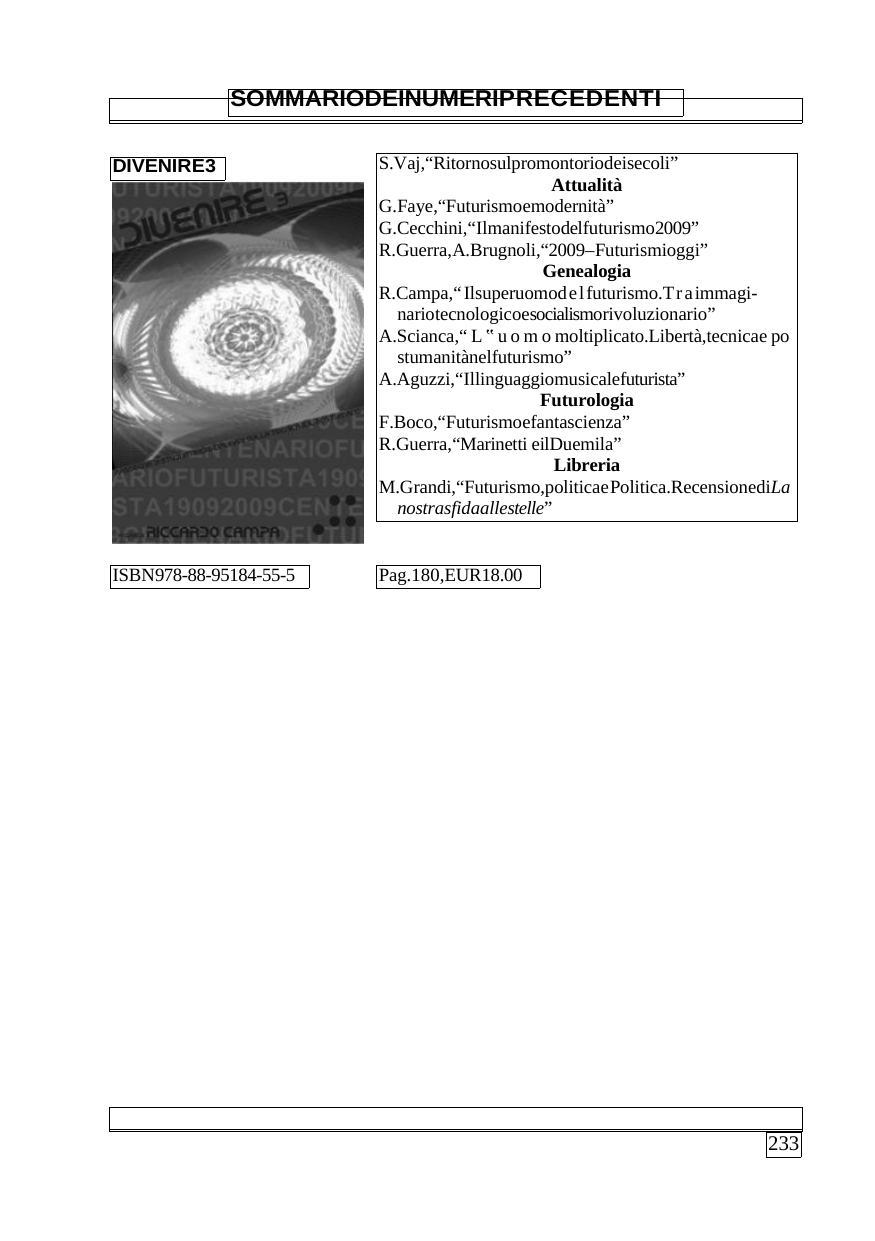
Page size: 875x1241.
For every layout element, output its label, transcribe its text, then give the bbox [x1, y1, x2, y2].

text R.Guerra,A.Brugnoli,“2009–Futurismioggi” [379, 238, 797, 260]
picture [112, 181, 364, 544]
text Futurologia [377, 390, 797, 411]
text G.Faye,“Futurismoemodernità” [379, 196, 797, 217]
text Libreria [377, 454, 797, 476]
text ISBN978-88-95184-55-5 [112, 566, 309, 586]
text DIVENIRE3 [112, 158, 225, 176]
text S.Vaj,“Ritornosulpromontoriodeisecoli” [379, 154, 797, 174]
text M.Grandi,“Futurismo,politicaePolitica.RecensionediLanostrasfidaallestelle” [379, 476, 795, 519]
text A.Aguzzi,“Illinguaggiomusicalefuturista” [379, 368, 797, 389]
text R.Campa,“Ilsuperuomodelfuturismo.Traimmagi-nariotecnologicoesocialismorivoluzionario” [379, 282, 795, 325]
text 233 [768, 1133, 801, 1155]
text F.Boco,“Futurismoefantascienza” [379, 411, 797, 432]
text Pag.180,EUR18.00 [379, 566, 540, 586]
text R.Guerra,“Marinetti eilDuemila” [379, 432, 797, 454]
text G.Cecchini,“Ilmanifestodelfuturismo2009” [379, 217, 797, 238]
text A.Scianca,“L‟uomomoltiplicato.Libertà,tecnicaepostumanitànelfuturismo” [379, 325, 795, 368]
text Genealogia [377, 261, 797, 282]
text SOMMARIODEINUMERIPRECEDENTI [230, 99, 683, 111]
text Attualità [377, 174, 797, 196]
